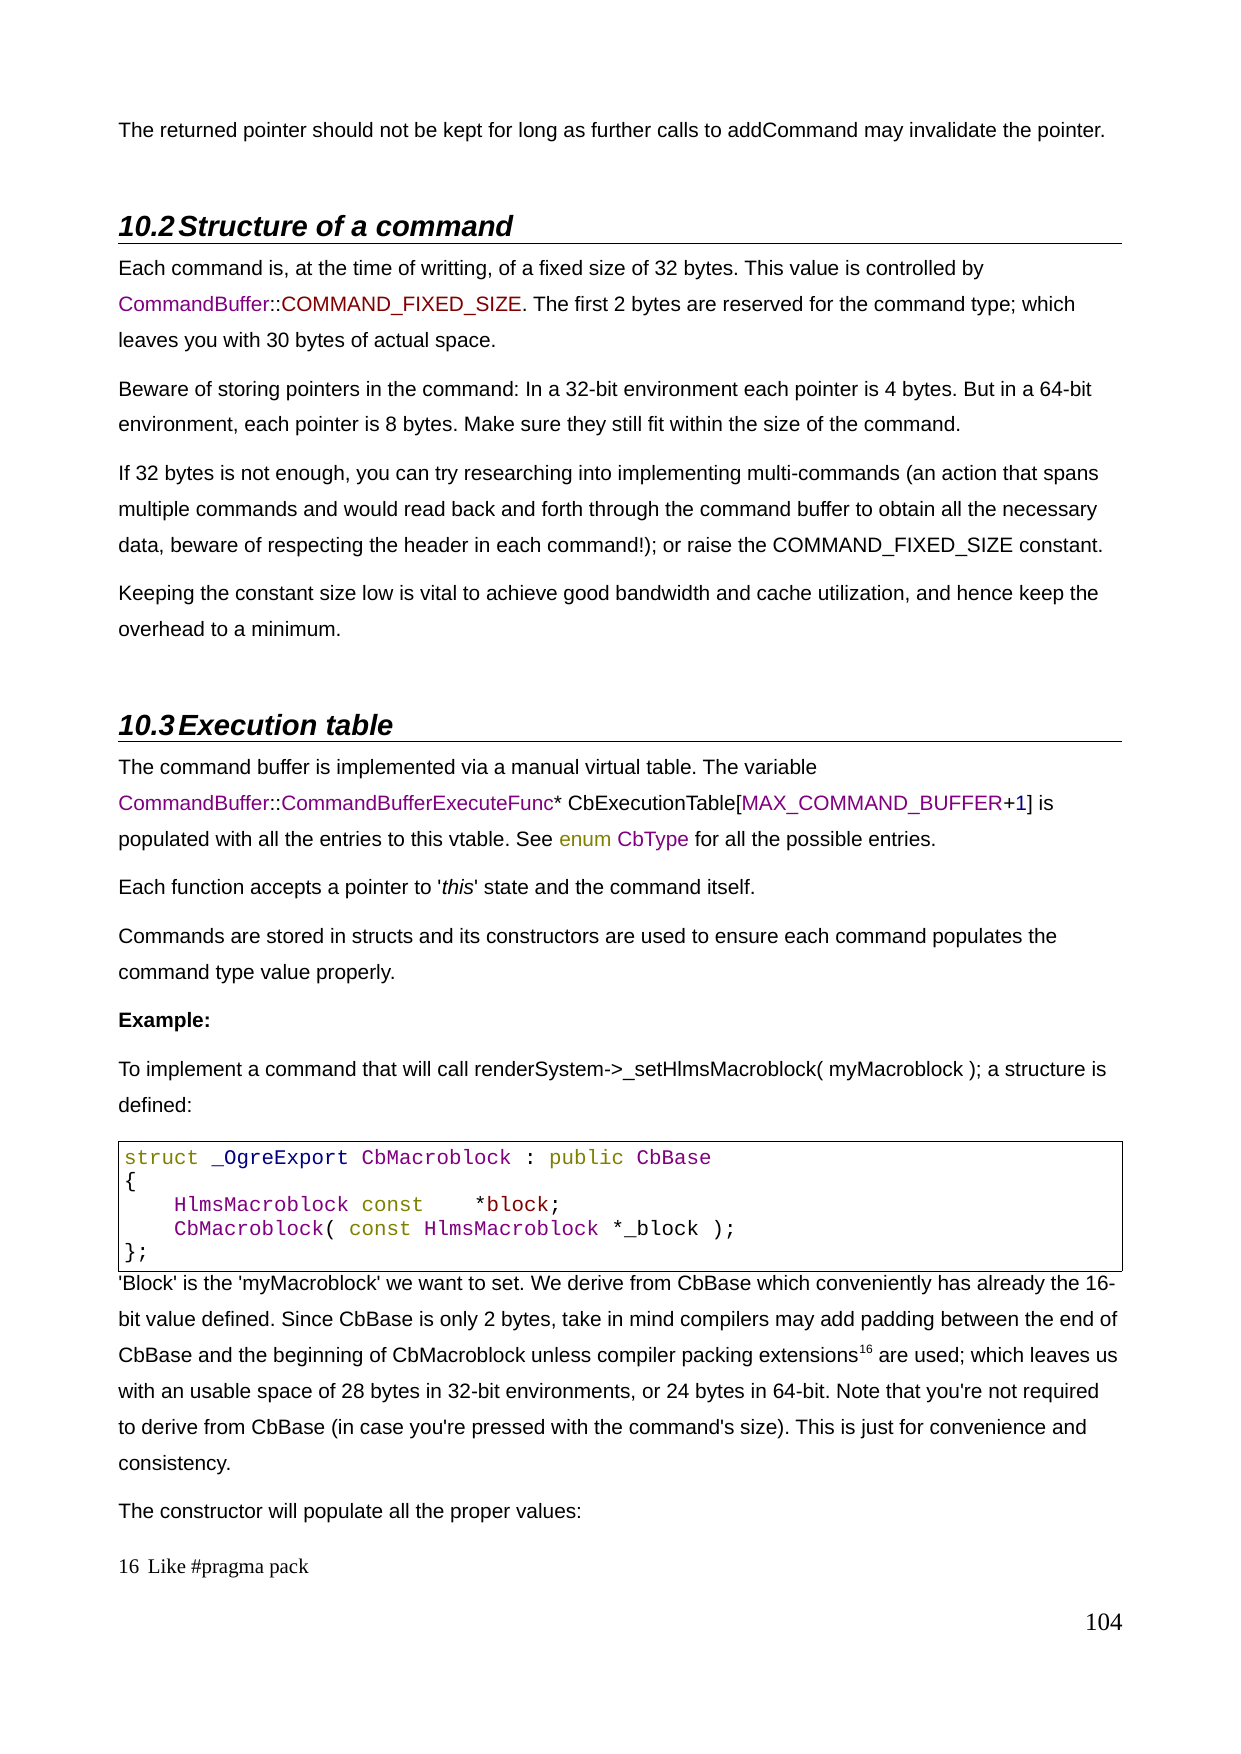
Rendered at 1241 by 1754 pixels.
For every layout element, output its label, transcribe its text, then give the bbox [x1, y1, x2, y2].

text Beware of storing pointers in the command: In a 32-bit environment each pointer is 4 bytes. But in a 64-bit environment, each pointer is 8 bytes. Make sure they still fit within the size of the command. [118, 376, 1122, 436]
table_header struct _OgreExport CbMacroblock : public CbBase { HlmsMacroblock const *block; CbMacroblock( const HlmsMacroblock *_block ); }; [119, 1142, 1122, 1271]
text 'Block' is the 'myMacroblock' we want to set. We derive from CbBase which conveniently has already the 16-bit value defined. Since CbBase is only 2 bytes, take in mind compilers may add padding between the end of CbBase and the beginning of CbMacroblock unless compiler packing extensions are used; which leaves us with an usable space of 28 bytes in 32-bit environments, or 24 bytes in 64-bit. Note that you're not required to derive from CbBase (in case you're pressed with the command's size). This is just for convenience and consistency. [118, 1272, 1122, 1474]
text To implement a command that will call renderSystem->_setHlmsMacroblock( myMacroblock ); a structure is defined: [118, 1056, 1122, 1116]
text Like #pragma pack [118, 1553, 1122, 1578]
text The constructor will populate all the proper values: [118, 1499, 1122, 1523]
subtitle Execution table [118, 708, 1122, 741]
subtitle Structure of a command [118, 209, 1122, 243]
text Each command is, at the time of writting, of a fixed size of 32 bytes. This value is controlled by CommandBuffer::COMMAND_FIXED_SIZE. The first 2 bytes are reserved for the command type; which leaves you with 30 bytes of actual space. [118, 256, 1122, 352]
text Commands are stored in structs and its constructors are used to ensure each command populates the command type value properly. [118, 924, 1122, 983]
text The returned pointer should not be kept for long as further calls to addCommand may invalidate the pointer. [118, 118, 1122, 142]
text Example: [118, 1008, 1122, 1032]
text Each function accepts a pointer to 'this' state and the command itself. [118, 875, 1122, 899]
text If 32 bytes is not enough, you can try researching into implementing multi-commands (an action that spans multiple commands and would read back and forth through the command buffer to obtain all the necessary data, beware of respecting the header in each command!); or raise the COMMAND_FIXED_SIZE constant. [118, 461, 1122, 557]
text Keeping the constant size low is vital to achieve good bandwidth and cache utilization, and hence keep the overhead to a minimum. [118, 581, 1122, 641]
text The command buffer is implemented via a manual virtual table. The variable CommandBuffer::CommandBufferExecuteFunc* CbExecutionTable[MAX_COMMAND_BUFFER+1] is populated with all the entries to this vtable. See enum CbType for all the possible entries. [118, 755, 1122, 851]
